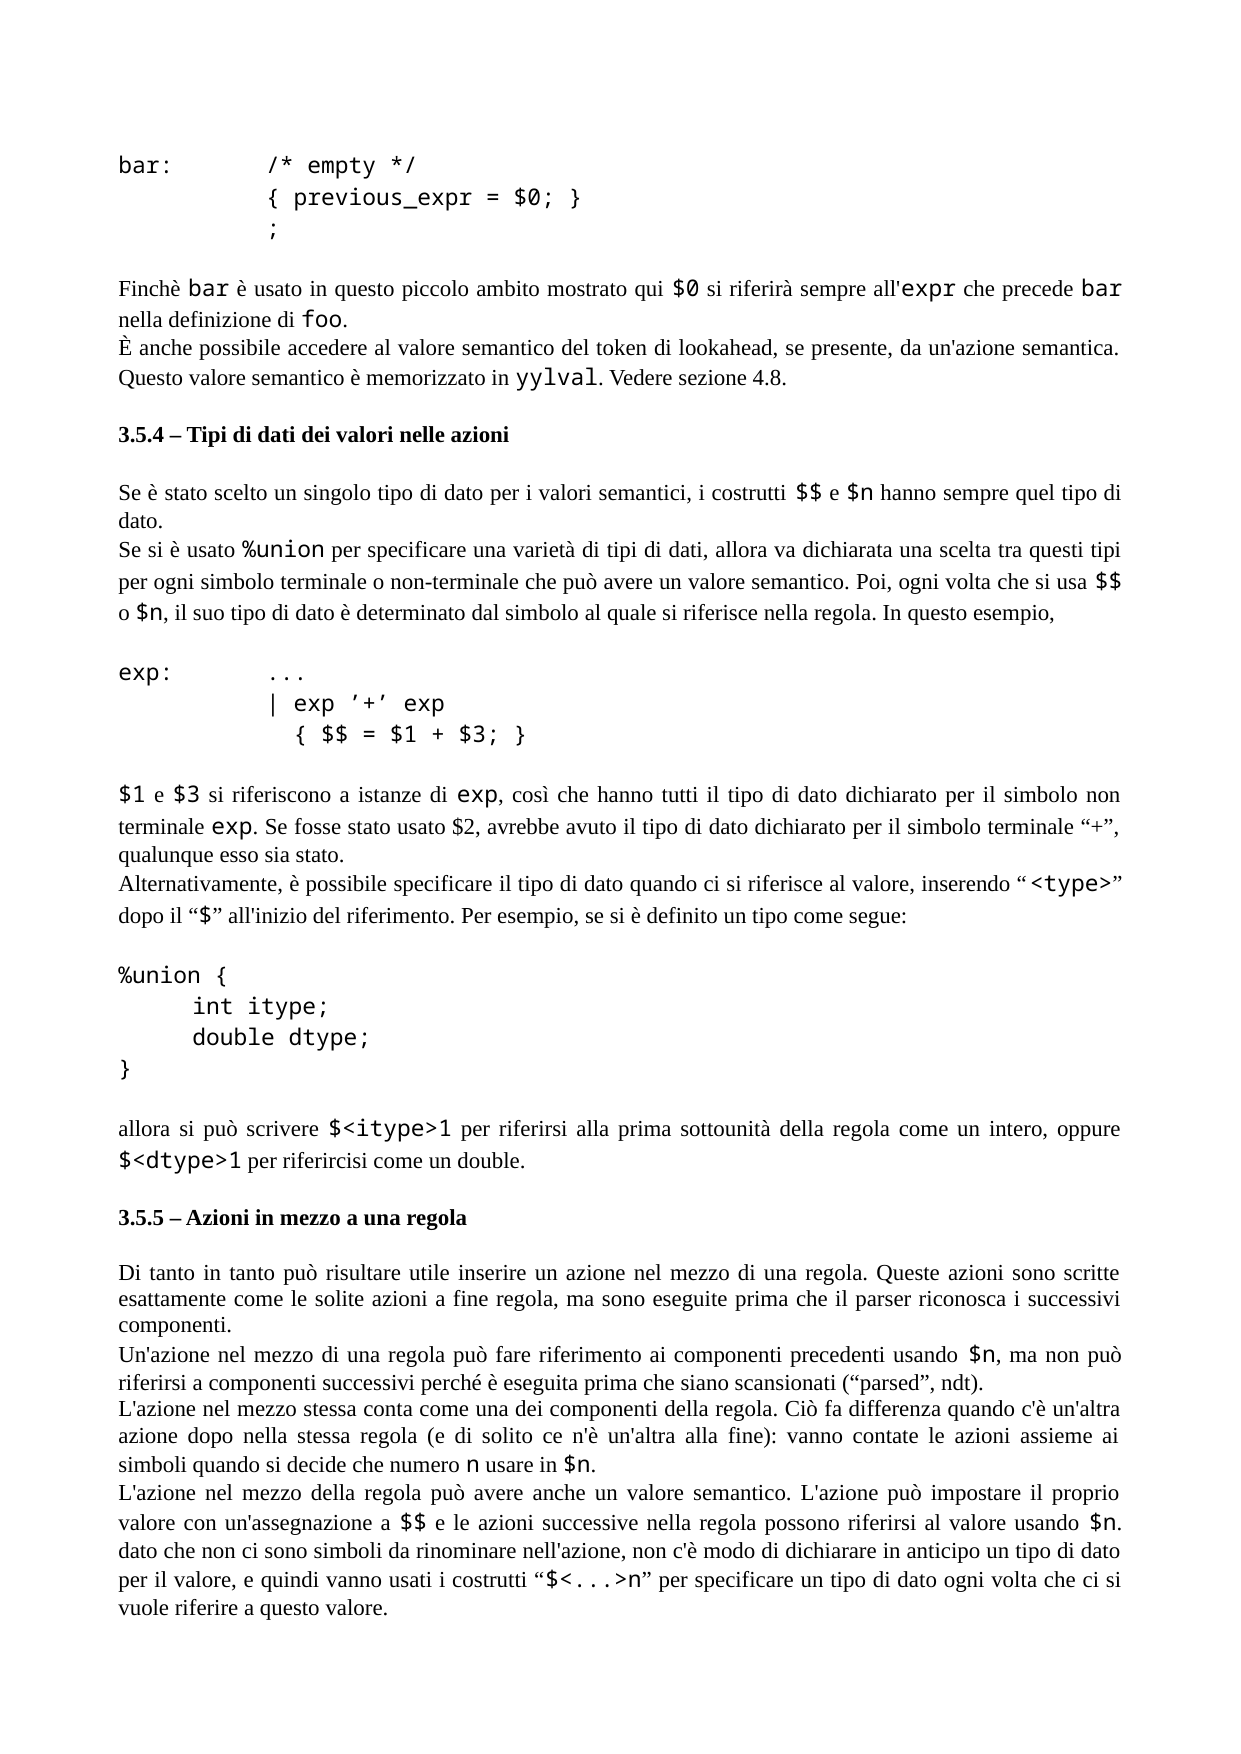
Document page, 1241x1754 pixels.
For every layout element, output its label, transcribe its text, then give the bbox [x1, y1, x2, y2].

text double dtype; [118, 1021, 1122, 1052]
text Se è stato scelto un singolo tipo di dato per i valori semantici, i costrutti $$ e $n hanno sempre quel tipo di dato. [118, 476, 1122, 533]
text L'azione nel mezzo della regola può avere anche un valore semantico. L'azione può impostare il proprio valore con un'assegnazione a $$ e le azioni successive nella regola possono riferirsi al valore usando $n. dato che non ci sono simboli da rinominare nell'azione, non c'è modo di dichiarare in anticipo un tipo di dato per il valore, e quindi vanno usati i costrutti “$<...>n” per specificare un tipo di dato ogni volta che ci si vuole riferire a questo valore. [118, 1479, 1122, 1621]
text %union { [118, 958, 1122, 990]
text Alternativamente, è possibile specificare il tipo di dato quando ci si riferisce al valore, inserendo “<type>” dopo il “$” all'inizio del riferimento. Per esempio, se si è definito un tipo come segue: [118, 867, 1122, 930]
text int itype; [118, 990, 1122, 1021]
text L'azione nel mezzo stessa conta come una dei componenti della regola. Ciò fa differenza quando c'è un'altra azione dopo nella stessa regola (e di solito ce n'è un'altra alla fine): vanno contate le azioni assieme ai simboli quando si decide che numero n usare in $n. [118, 1395, 1122, 1479]
text Se si è usato %union per specificare una varietà di tipi di dati, allora va dichiarata una scelta tra questi tipi per ogni simbolo terminale o non-terminale che può avere un valore semantico. Poi, ogni volta che si usa $$ o $n, il suo tipo di dato è determinato dal simbolo al quale si riferisce nella regola. In questo esempio, [118, 533, 1122, 627]
text } [118, 1052, 1122, 1083]
text { previous_expr = $0; } [118, 181, 1122, 212]
text ; [118, 212, 1122, 243]
text Un'azione nel mezzo di una regola può fare riferimento ai componenti precedenti usando $n, ma non può riferirsi a componenti successivi perché è eseguita prima che siano scansionati (“parsed”, ndt). [118, 1338, 1122, 1395]
text | exp ’+’ exp [118, 687, 1122, 718]
text Di tanto in tanto può risultare utile inserire un azione nel mezzo di una regola. Queste azioni sono scritte esattamente come le solite azioni a fine regola, ma sono eseguite prima che il parser riconosca i successivi componenti. [118, 1259, 1122, 1338]
text { $$ = $1 + $3; } [118, 718, 1122, 750]
text allora si può scrivere $<itype>1 per riferirsi alla prima sottounità della regola come un intero, oppure $<dtype>1 per riferircisi come un double. [118, 1112, 1122, 1175]
text $1 e $3 si riferiscono a istanze di exp, così che hanno tutti il tipo di dato dichiarato per il simbolo non terminale exp. Se fosse stato usato $2, avrebbe avuto il tipo di dato dichiarato per il simbolo terminale “+”, qualunque esso sia stato. [118, 778, 1122, 867]
text bar: /* empty */ [118, 149, 1122, 181]
text 3.5.4 – Tipi di dati dei valori nelle azioni [118, 421, 1122, 447]
text 3.5.5 – Azioni in mezzo a una regola [118, 1203, 1122, 1230]
text exp: ... [118, 656, 1122, 687]
text È anche possibile accedere al valore semantico del token di lookahead, se presente, da un'azione semantica. Questo valore semantico è memorizzato in yylval. Vedere sezione 4.8. [118, 334, 1122, 392]
text Finchè bar è usato in questo piccolo ambito mostrato qui $0 si riferirà sempre all'expr che precede bar nella definizione di foo. [118, 272, 1122, 334]
